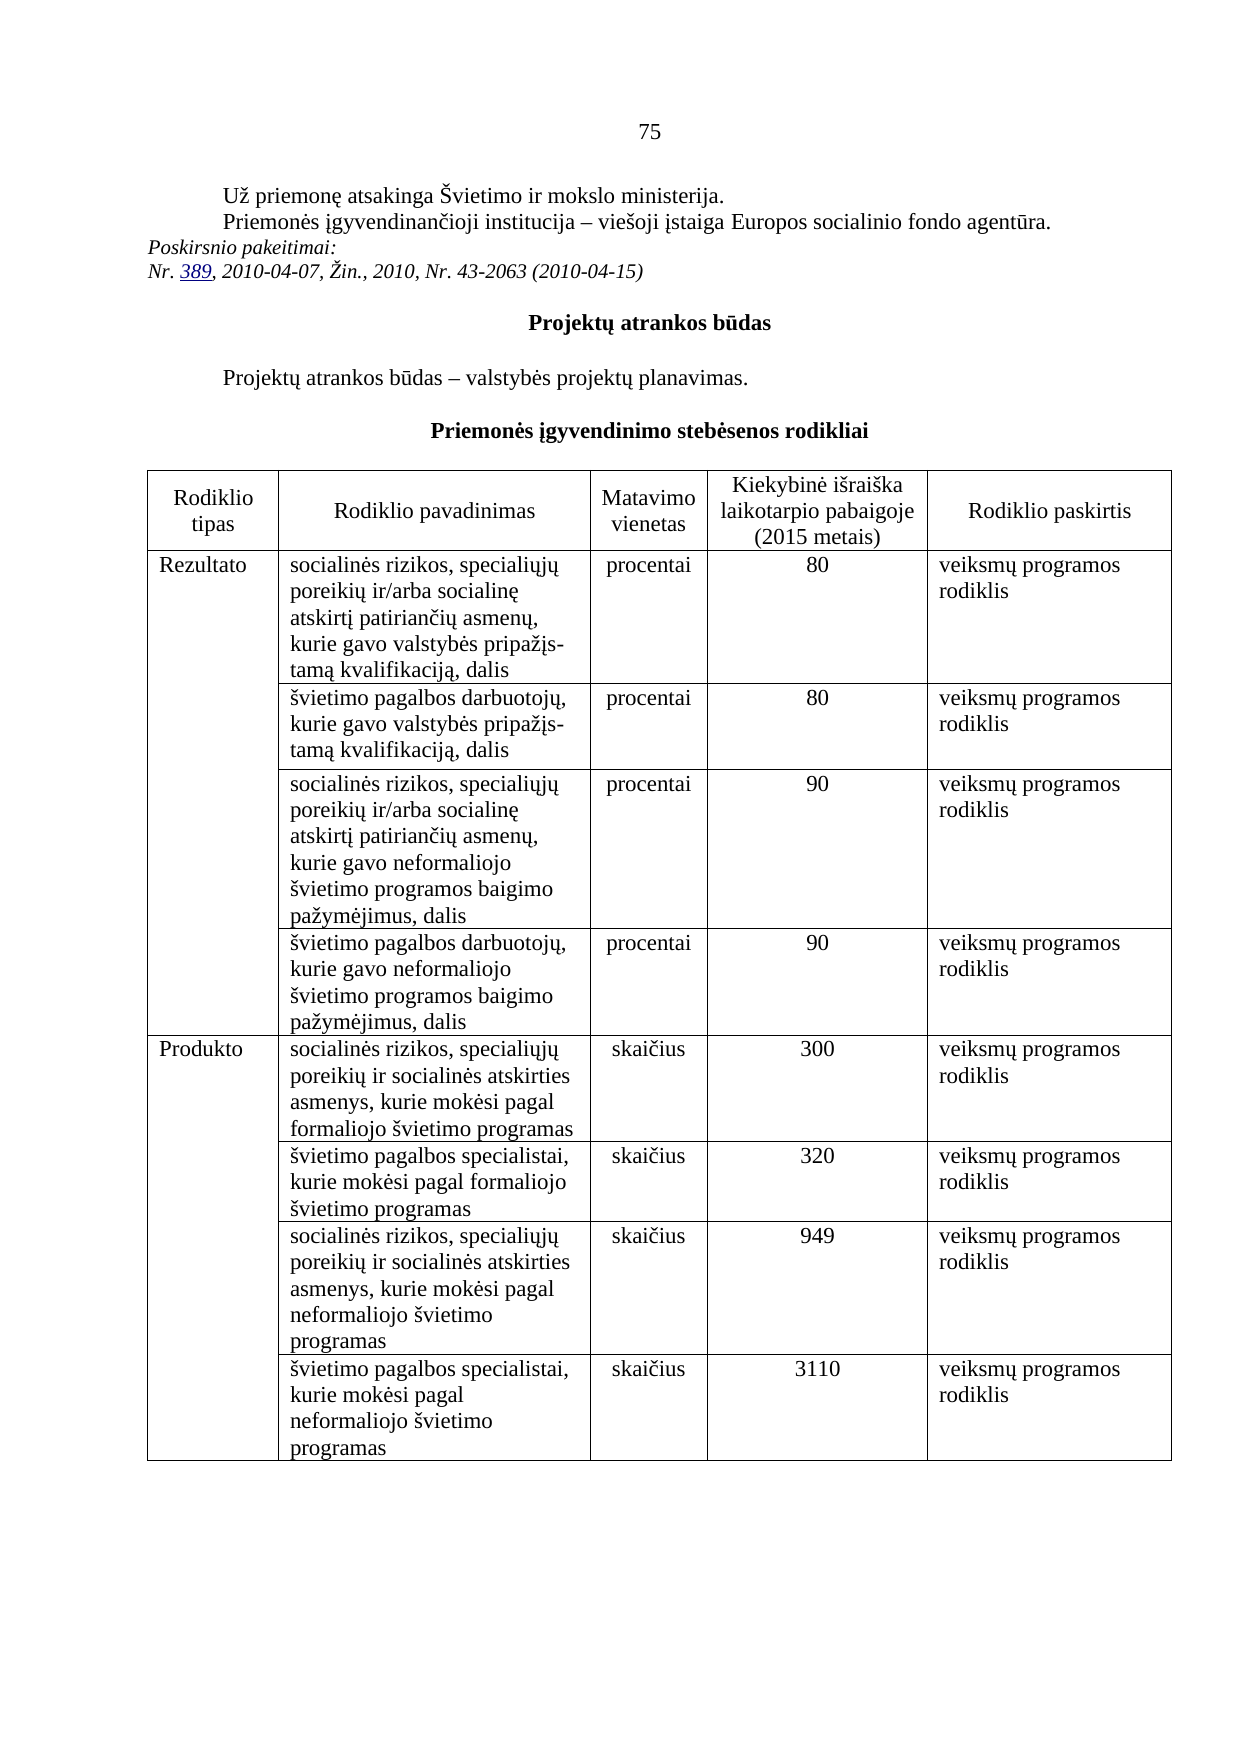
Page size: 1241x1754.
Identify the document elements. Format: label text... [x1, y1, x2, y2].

table_cell skaičius [591, 1222, 707, 1354]
table_cell veiksmų programos rodiklis [928, 929, 1171, 1034]
table_header Rodiklio paskirtis [928, 471, 1171, 550]
table_cell socialinės rizikos, specialiųjų poreikių ir socialinės atskirties asmenys, kurie mokėsi pagal formaliojo švietimo programas [279, 1036, 590, 1141]
table_cell procentai [591, 929, 707, 1034]
text Nr. 389, 2010-04-07, Žin., 2010, Nr. 43-2063 (2010-04-15) [148, 259, 1152, 283]
table_cell veiksmų programos rodiklis [928, 684, 1171, 769]
table_cell veiksmų programos rodiklis [928, 1222, 1171, 1354]
table_cell socialinės rizikos, specialiųjų poreikių ir/arba socialinę atskirtį patiriančių asmenų, kurie gavo neformaliojo švietimo programos baigimo pažymėjimus, dalis [279, 770, 590, 928]
text Projektų atrankos būdas – valstybės projektų planavimas. [185, 364, 1152, 391]
table_cell švietimo pagalbos darbuotojų, kurie gavo neformaliojo švietimo programos baigimo pažymėjimus, dalis [279, 929, 590, 1034]
table_cell skaičius [591, 1142, 707, 1221]
table_cell socialinės rizikos, specialiųjų poreikių ir socialinės atskirties asmenys, kurie mokėsi pagal neformaliojo švietimo programas [279, 1222, 590, 1354]
table_cell 90 [708, 770, 927, 928]
table_header Rodiklio tipas [148, 471, 278, 550]
text Priemonės įgyvendinimo stebėsenos rodikliai [148, 417, 1152, 443]
table_cell 320 [708, 1142, 927, 1221]
table_header Rodiklio pavadinimas [279, 471, 590, 550]
table_cell skaičius [591, 1355, 707, 1460]
text Priemonės įgyvendinančioji institucija – viešoji įstaiga Europos socialinio fondo agentūra. [148, 208, 1152, 235]
table_cell 80 [708, 551, 927, 683]
table_cell veiksmų programos rodiklis [928, 1142, 1171, 1221]
table_cell 3110 [708, 1355, 927, 1460]
table_cell procentai [591, 551, 707, 683]
table_cell Rezultato [148, 551, 278, 1034]
table_cell švietimo pagalbos specialistai, kurie mokėsi pagal formaliojo švietimo programas [279, 1142, 590, 1221]
table_cell 80 [708, 684, 927, 769]
table_cell švietimo pagalbos specialistai, kurie mokėsi pagal neformaliojo švietimo programas [279, 1355, 590, 1460]
table_header Kiekybinė išraiška laikotarpio pabaigoje (2015 metais) [708, 471, 927, 550]
table_cell veiksmų programos rodiklis [928, 1036, 1171, 1141]
table_cell skaičius [591, 1036, 707, 1141]
text Poskirsnio pakeitimai: [148, 235, 1152, 259]
table_cell veiksmų programos rodiklis [928, 1355, 1171, 1460]
table_cell 300 [708, 1036, 927, 1141]
text Projektų atrankos būdas [148, 309, 1152, 336]
table_cell veiksmų programos rodiklis [928, 551, 1171, 683]
table_cell procentai [591, 770, 707, 928]
table_cell Produkto [148, 1036, 278, 1460]
table_cell švietimo pagalbos darbuotojų, kurie gavo valstybės pripažįs­ta­mą kvalifikaciją, dalis [279, 684, 590, 769]
table_cell 949 [708, 1222, 927, 1354]
table_cell socialinės rizikos, specialiųjų poreikių ir/arba socialinę atskirtį patiriančių asmenų, kurie gavo valstybės pripažįs­ta­mą kvalifikaciją, dalis [279, 551, 590, 683]
table_cell 90 [708, 929, 927, 1034]
table_cell procentai [591, 684, 707, 769]
table_cell veiksmų programos rodiklis [928, 770, 1171, 928]
table_header Matavimo vienetas [591, 471, 707, 550]
text Už priemonę atsakinga Švietimo ir mokslo ministerija. [148, 182, 1152, 208]
